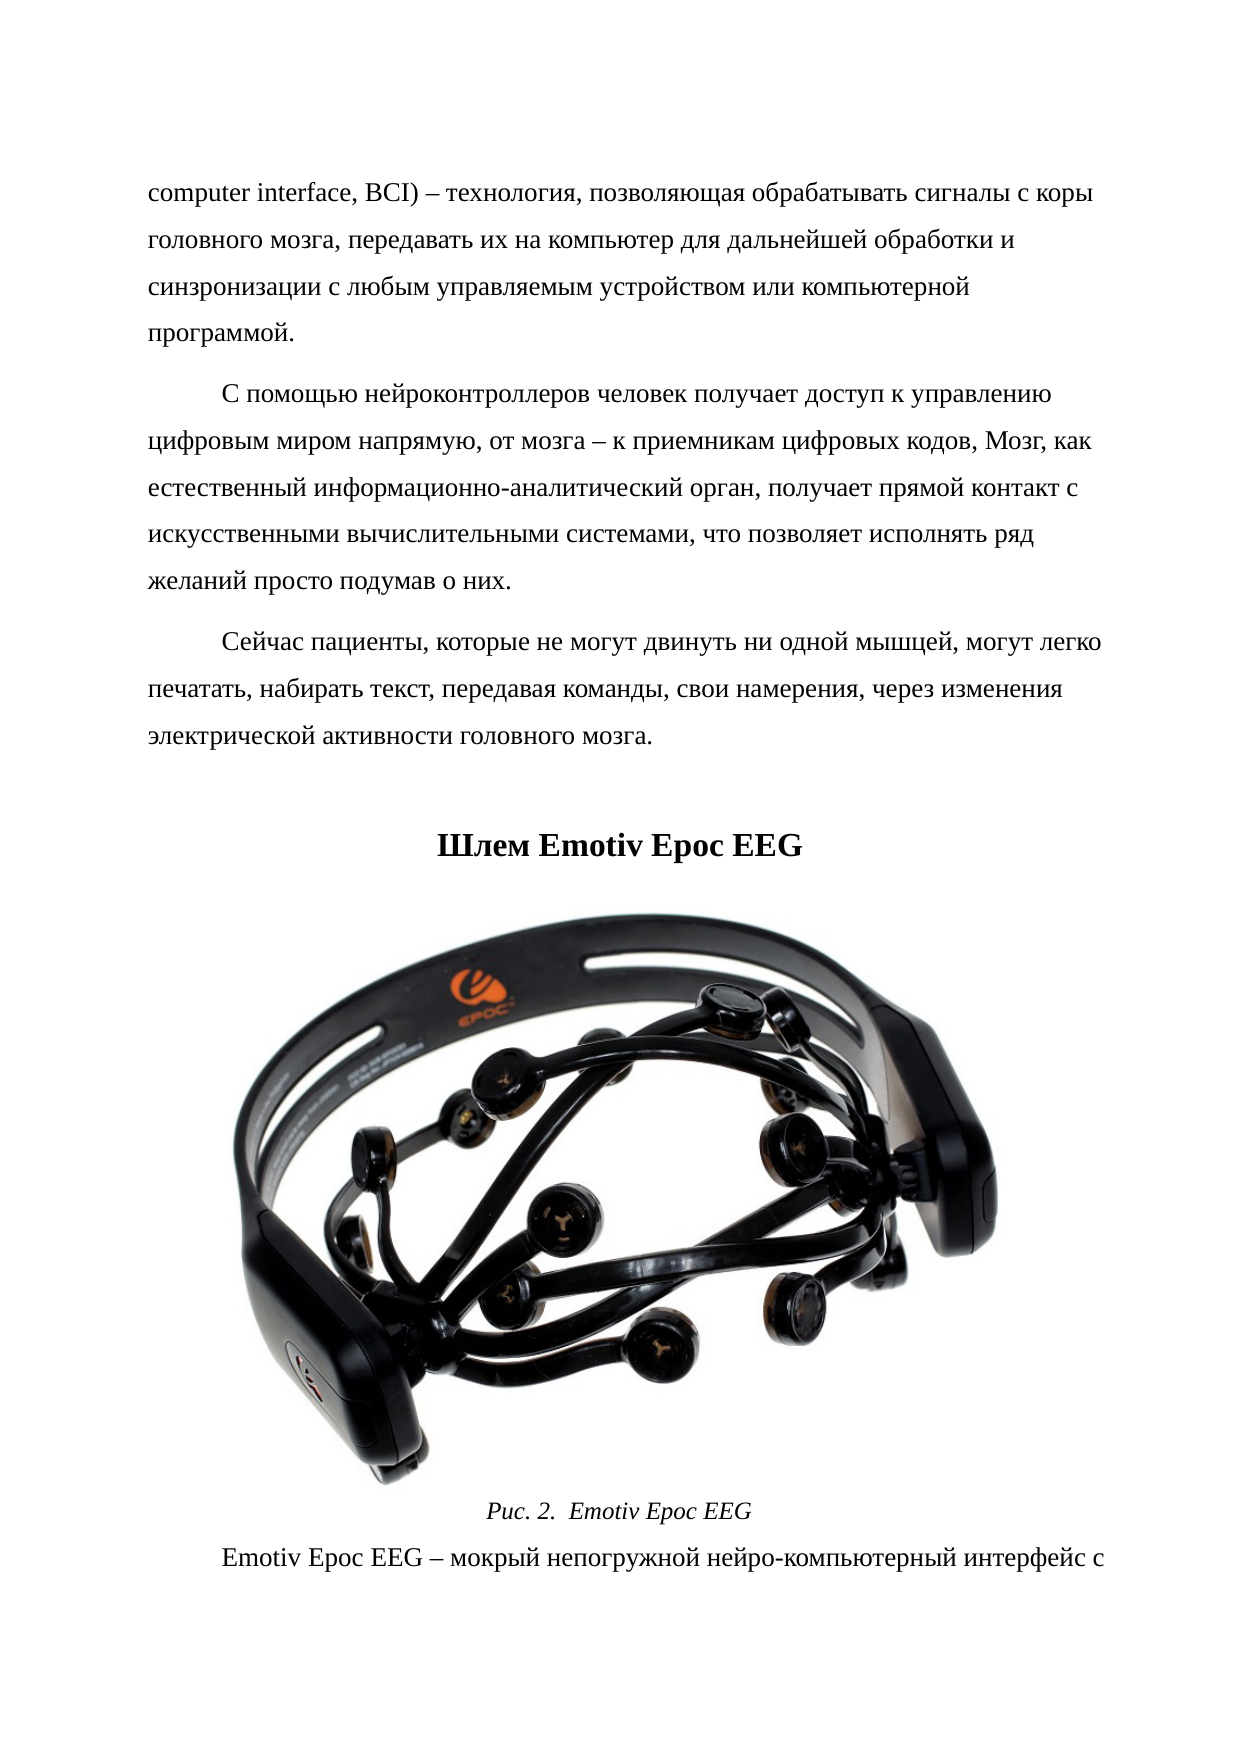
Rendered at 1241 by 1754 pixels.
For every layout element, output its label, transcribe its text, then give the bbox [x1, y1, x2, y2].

picture [228, 907, 1012, 1497]
text С помощью нейроконтроллеров человек получает доступ к управлению цифровым миром напрямую, от мозга – к приемникам цифровых кодов, Мозг, как естественный информационно-аналитический орган, получает прямой контакт с искусственными вычислительными системами, что позволяет исполнять ряд желаний просто подумав о них. [148, 378, 1122, 595]
subtitle Шлем Emotiv Epoc EEG [118, 825, 1122, 864]
text Emotiv Epoc EEG – мокрый непогружной нейро-компьютерный интерфейс с [148, 895, 1122, 1572]
text computer interface, BCI) – технология, позволяющая обрабатывать сигналы с коры головного мозга, передавать их на компьютер для дальнейшей обработки и синзронизации с любым управляемым устройством или компьютерной программой. [148, 176, 1122, 347]
text Рис. 2. Emotiv Epoc EEG [228, 1497, 1012, 1525]
text Сейчас пациенты, которые не могут двинуть ни одной мышцей, могут легко печатать, набирать текст, передавая команды, свои намерения, через изменения электрической активности головного мозга. [148, 626, 1122, 750]
